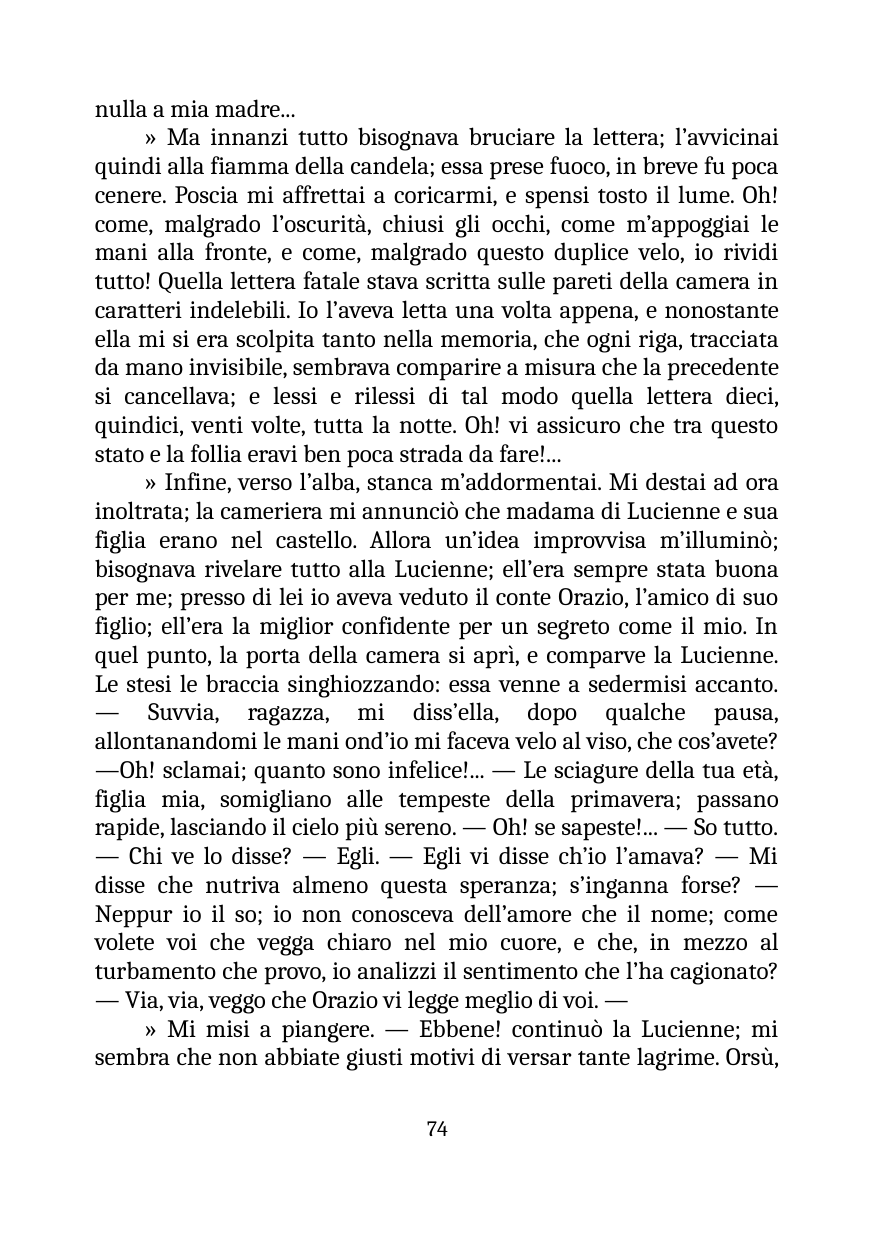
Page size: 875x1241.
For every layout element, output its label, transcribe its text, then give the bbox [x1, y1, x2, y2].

text » Ma innanzi tutto bisognava bruciare la lettera; l’avvicinai quindi alla fiamma della candela; essa prese fuoco, in breve fu poca cenere. Poscia mi affrettai a coricarmi, e spensi tosto il lume. Oh! come, malgrado l’oscurità, chiusi gli occhi, come m’appoggiai le mani alla fronte, e come, malgrado questo duplice velo, io rividi tutto! Quella lettera fatale stava scritta sulle pareti della camera in caratteri indelebili. Io l’aveva letta una volta appena, e nonostante ella mi si era scolpita tanto nella memoria, che ogni riga, tracciata da mano invisibile, sembrava comparire a misura che la precedente si cancellava; e lessi e rilessi di tal modo quella lettera dieci, quindici, venti volte, tutta la notte. Oh! vi assicuro che tra questo stato e la follia eravi ben poca strada da fare!... [94, 123, 779, 468]
text nulla a mia madre... [94, 94, 779, 123]
text » Mi misi a piangere. — Ebbene! continuò la Lucienne; mi sembra che non abbiate giusti motivi di versar tante lagrime. Orsù, [94, 1014, 779, 1072]
text » Infine, verso l’alba, stanca m’addormentai. Mi destai ad ora inoltrata; la cameriera mi annunciò che madama di Lucienne e sua figlia erano nel castello. Allora un’idea improvvisa m’illuminò; bisognava rivelare tutto alla Lucienne; ell’era sempre stata buona per me; presso di lei io aveva veduto il conte Orazio, l’amico di suo figlio; ell’era la miglior confidente per un segreto come il mio. In quel punto, la porta della camera si aprì, e comparve la Lucienne. Le stesi le braccia singhiozzando: essa venne a sedermisi accanto. — Suvvia, ragazza, mi diss’ella, dopo qualche pausa, allontanandomi le mani ond’io mi faceva velo al viso, che cos’avete?—Oh! sclamai; quanto sono infelice!... — Le sciagure della tua età, figlia mia, somigliano alle tempeste della primavera; passano rapide, lasciando il cielo più sereno. — Oh! se sapeste!... — So tutto. — Chi ve lo disse? — Egli. — Egli vi disse ch’io l’amava? — Mi disse che nutriva almeno questa speranza; s’inganna forse? — Neppur io il so; io non conosceva dell’amore che il nome; come volete voi che vegga chiaro nel mio cuore, e che, in mezzo al turbamento che provo, io analizzi il sentimento che l’ha cagionato? — Via, via, veggo che Orazio vi legge meglio di voi. — [94, 468, 779, 1014]
